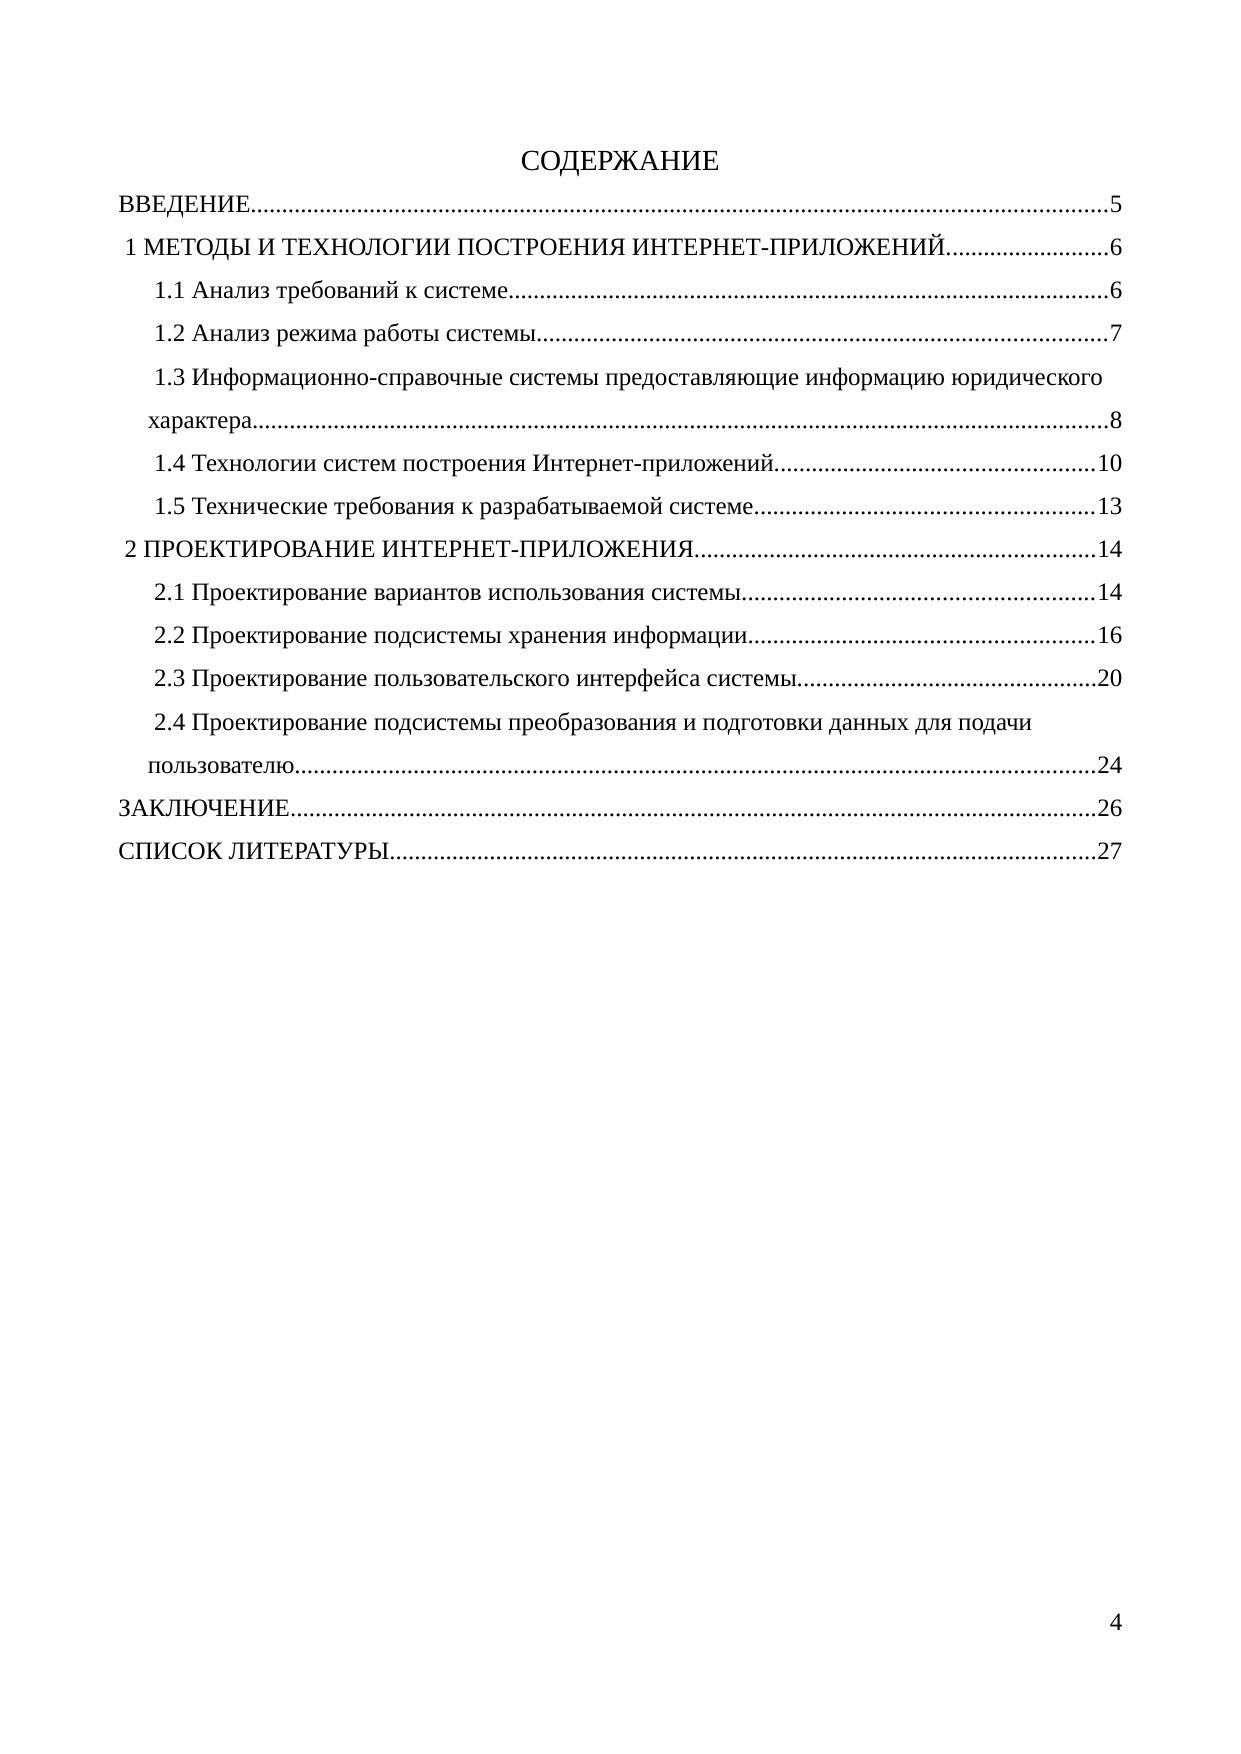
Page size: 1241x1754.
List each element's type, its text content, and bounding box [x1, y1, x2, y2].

text 2.4 Проектирование подсистемы преобразования и подготовки данных для подачи пользователю. 24 [148, 707, 1122, 778]
text 1.1 Анализ требований к системе. 6 [148, 275, 1122, 304]
text 1.5 Технические требования к разрабатываемой системе. 13 [148, 491, 1122, 520]
text ВВЕДЕНИЕ 5 [118, 189, 1122, 218]
text 2.2 Проектирование подсистемы хранения информации. 16 [148, 620, 1122, 649]
text СПИСОК ЛИТЕРАТУРЫ 27 [118, 836, 1122, 865]
text 2.1 Проектирование вариантов использования системы. 14 [148, 577, 1122, 606]
text 1.4 Технологии систем построения Интернет-приложений. 10 [148, 448, 1122, 477]
text 1 МЕТОДЫ И ТЕХНОЛОГИИ ПОСТРОЕНИЯ ИНТЕРНЕТ-ПРИЛОЖЕНИЙ. 6 [118, 232, 1122, 261]
text 2 ПРОЕКТИРОВАНИЕ ИНТЕРНЕТ-ПРИЛОЖЕНИЯ. 14 [118, 534, 1122, 563]
subtitle СОДЕРЖАНИЕ [118, 143, 1122, 177]
text 1.3 Информационно-справочные системы предоставляющие информацию юридического характера. 8 [148, 362, 1122, 433]
text ЗАКЛЮЧЕНИЕ 26 [118, 793, 1122, 822]
text 1.2 Анализ режима работы системы. 7 [148, 318, 1122, 347]
text 2.3 Проектирование пользовательского интерфейса системы. 20 [148, 663, 1122, 692]
